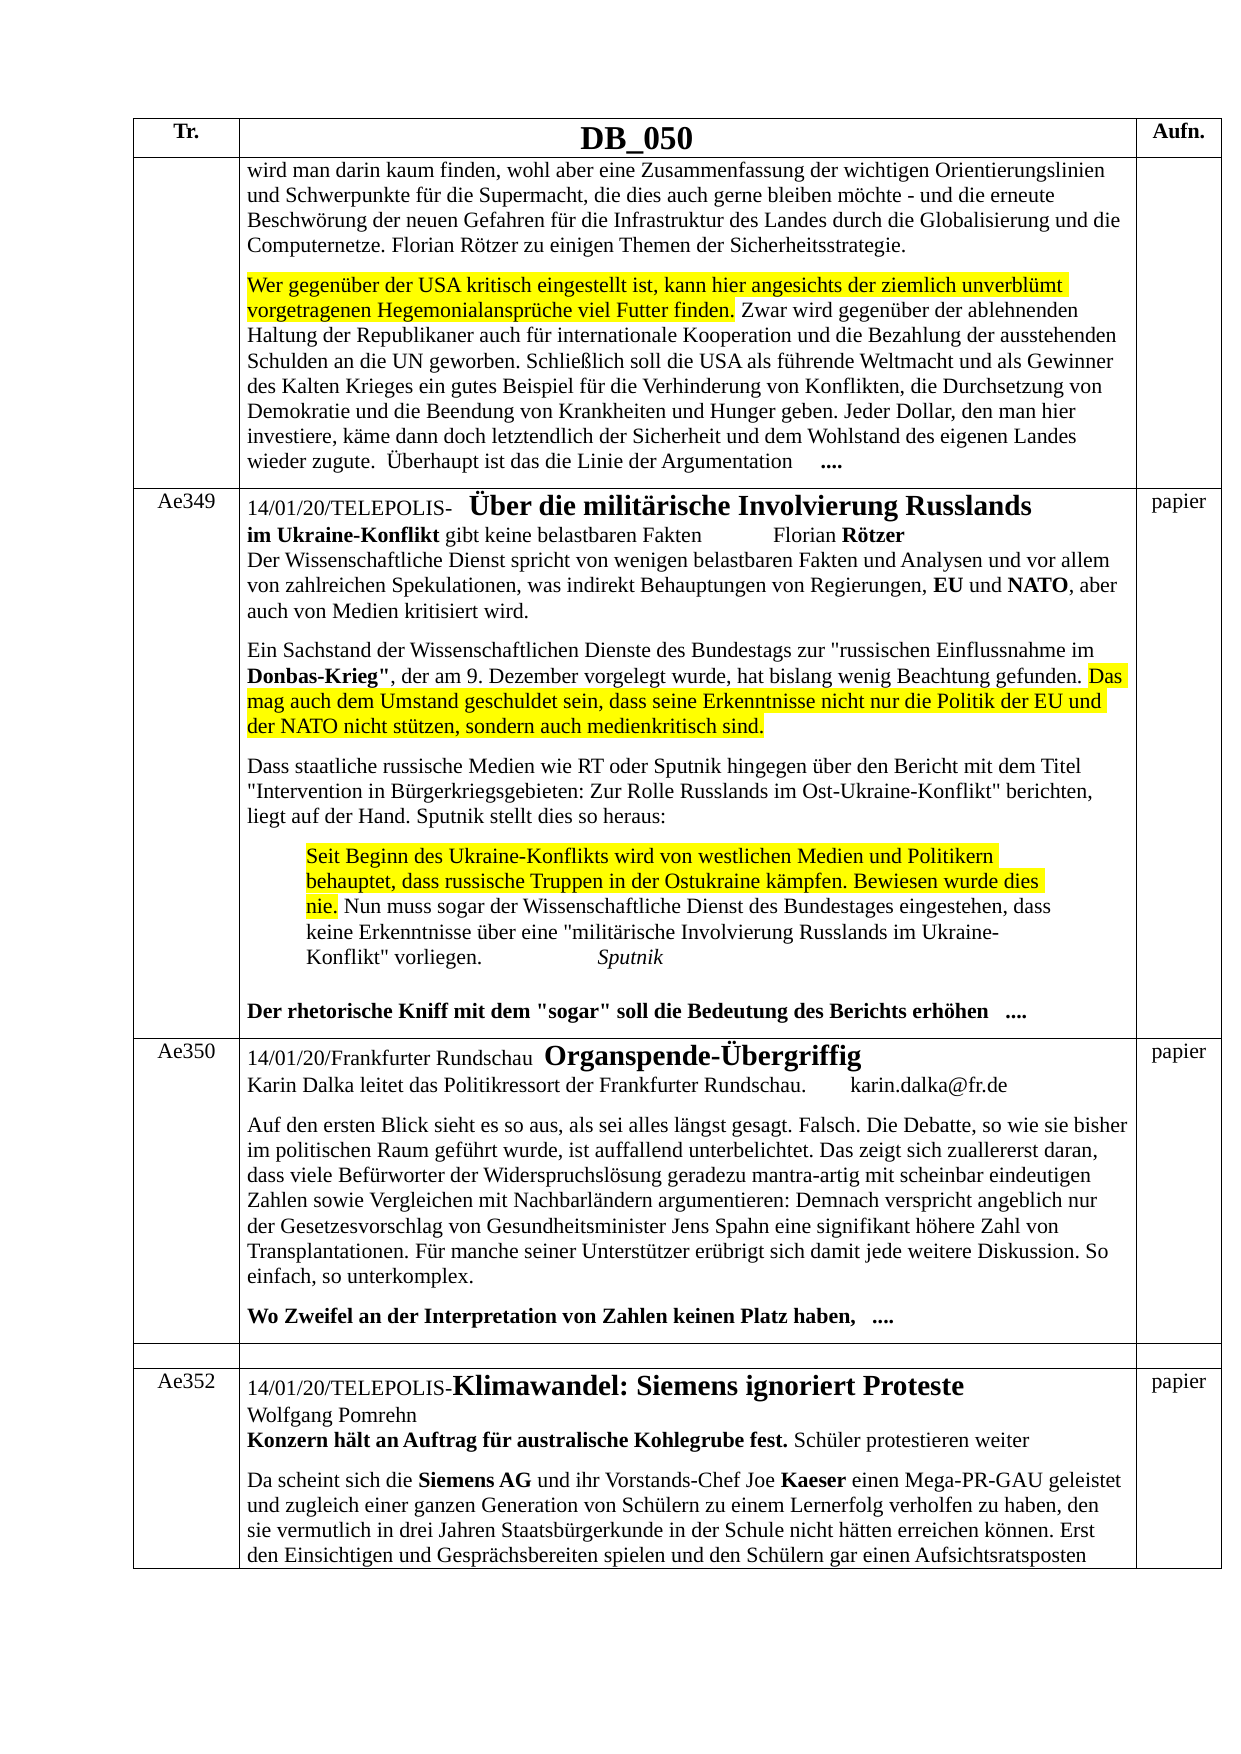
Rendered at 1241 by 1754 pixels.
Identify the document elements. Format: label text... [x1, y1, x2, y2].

table_header ­Tr. [134, 119, 239, 157]
table_cell 14/01/20/Frankfurter Rundschau Organspende-Übergriffig Karin Dalka leitet das Politikressort der Frankfurter Rundschau. karin.dalka@fr.de Auf den ersten Blick sieht es so aus, als sei alles längst gesagt. Falsch. Die Debatte, so wie sie bisher im politischen Raum geführt wurde, ist auffallend unterbelichtet. Das zeigt sich zuallererst daran, dass viele Befürworter der Widerspruchslösung geradezu mantra-artig mit scheinbar eindeutigen Zahlen sowie Vergleichen mit Nachbarländern argumentieren: Demnach verspricht angeblich nur der Gesetzesvorschlag von Gesundheitsminister Jens Spahn eine signifikant höhere Zahl von Transplantationen. Für manche seiner Unterstützer erübrigt sich damit jede weitere Diskussion. So einfach, so unterkomplex. Wo Zweifel an der Interpretation von Zahlen keinen Platz haben, .... [240, 1039, 1136, 1343]
table_cell [134, 1344, 239, 1368]
table_cell papier [1137, 1039, 1221, 1343]
table_cell [1137, 1344, 1221, 1368]
table_cell Ae350 [134, 1039, 239, 1343]
table_cell Ae352 [134, 1369, 239, 1567]
table_cell papier [1137, 1369, 1221, 1567]
table_header DB_050 [240, 119, 1136, 157]
table_cell [240, 1344, 1136, 1368]
table_cell Ae349 [134, 489, 239, 1038]
table_cell [1137, 158, 1221, 488]
table_cell wird man darin kaum finden, wohl aber eine Zusammenfassung der wichtigen Orientierungslinien und Schwerpunkte für die Supermacht, die dies auch gerne bleiben möchte - und die erneute Beschwörung der neuen Gefahren für die Infrastruktur des Landes durch die Globalisierung und die Computernetze. Florian Rötzer zu einigen Themen der Sicherheitsstrategie. Wer gegenüber der USA kritisch eingestellt ist, kann hier angesichts der ziemlich unverblümt vorgetragenen Hegemonialansprüche viel Futter finden. Zwar wird gegenüber der ablehnenden Haltung der Republikaner auch für internationale Kooperation und die Bezahlung der ausstehenden Schulden an die UN geworben. Schließlich soll die USA als führende Weltmacht und als Gewinner des Kalten Krieges ein gutes Beispiel für die Verhinderung von Konflikten, die Durchsetzung von Demokratie und die Beendung von Krankheiten und Hunger geben. Jeder Dollar, den man hier investiere, käme dann doch letztendlich der Sicherheit und dem Wohlstand des eigenen Landes wieder zugute. Überhaupt ist das die Linie der Argumentation .... [240, 158, 1136, 488]
table_cell 14/01/20/TELEPOLIS- Über die militärische Involvierung Russlands im Ukraine-Konflikt gibt keine belastbaren Fakten Florian Rötzer Der Wissenschaftliche Dienst spricht von wenigen belastbaren Fakten und Analysen und vor allem von zahlreichen Spekulationen, was indirekt Behauptungen von Regierungen, EU und NATO, aber auch von Medien kritisiert wird. Ein Sachstand der Wissenschaftlichen Dienste des Bundestags zur "russischen Einflussnahme im Donbas-Krieg", der am 9. Dezember vorgelegt wurde, hat bislang wenig Beachtung gefunden. Das mag auch dem Umstand geschuldet sein, dass seine Erkenntnisse nicht nur die Politik der EU und der NATO nicht stützen, sondern auch medienkritisch sind. Dass staatliche russische Medien wie RT oder Sputnik hingegen über den Bericht mit dem Titel "Intervention in Bürgerkriegsgebieten: Zur Rolle Russlands im Ost-Ukraine-Konflikt" berichten, liegt auf der Hand. Sputnik stellt dies so heraus: Seit Beginn des Ukraine-Konflikts wird von westlichen Medien und Politikern behauptet, dass russische Truppen in der Ostukraine kämpfen. Bewiesen wurde dies nie. Nun muss sogar der Wissenschaftliche Dienst des Bundestages eingestehen, dass keine Erkenntnisse über eine "militärische Involvierung Russlands im Ukraine-Konflikt" vorliegen. Sputnik Der rhetorische Kniff mit dem "sogar" soll die Bedeutung des Berichts erhöhen .... [240, 489, 1136, 1038]
table_cell 14/01/20/TELEPOLIS-Klimawandel: Siemens ignoriert Proteste Wolfgang Pomrehn Konzern hält an Auftrag für australische Kohlegrube fest. Schüler protestieren weiter Da scheint sich die Siemens AG und ihr Vorstands-Chef Joe Kaeser einen Mega-PR-GAU geleistet und zugleich einer ganzen Generation von Schülern zu einem Lernerfolg verholfen zu haben, den sie vermutlich in drei Jahren Staatsbürgerkunde in der Schule nicht hätten erreichen können. Erst den Einsichtigen und Gesprächsbereiten spielen und den Schülern gar einen Aufsichtsratsposten [240, 1369, 1136, 1567]
table_header Aufn. [1137, 119, 1221, 157]
table_cell papier [1137, 489, 1221, 1038]
table_cell [134, 158, 239, 488]
